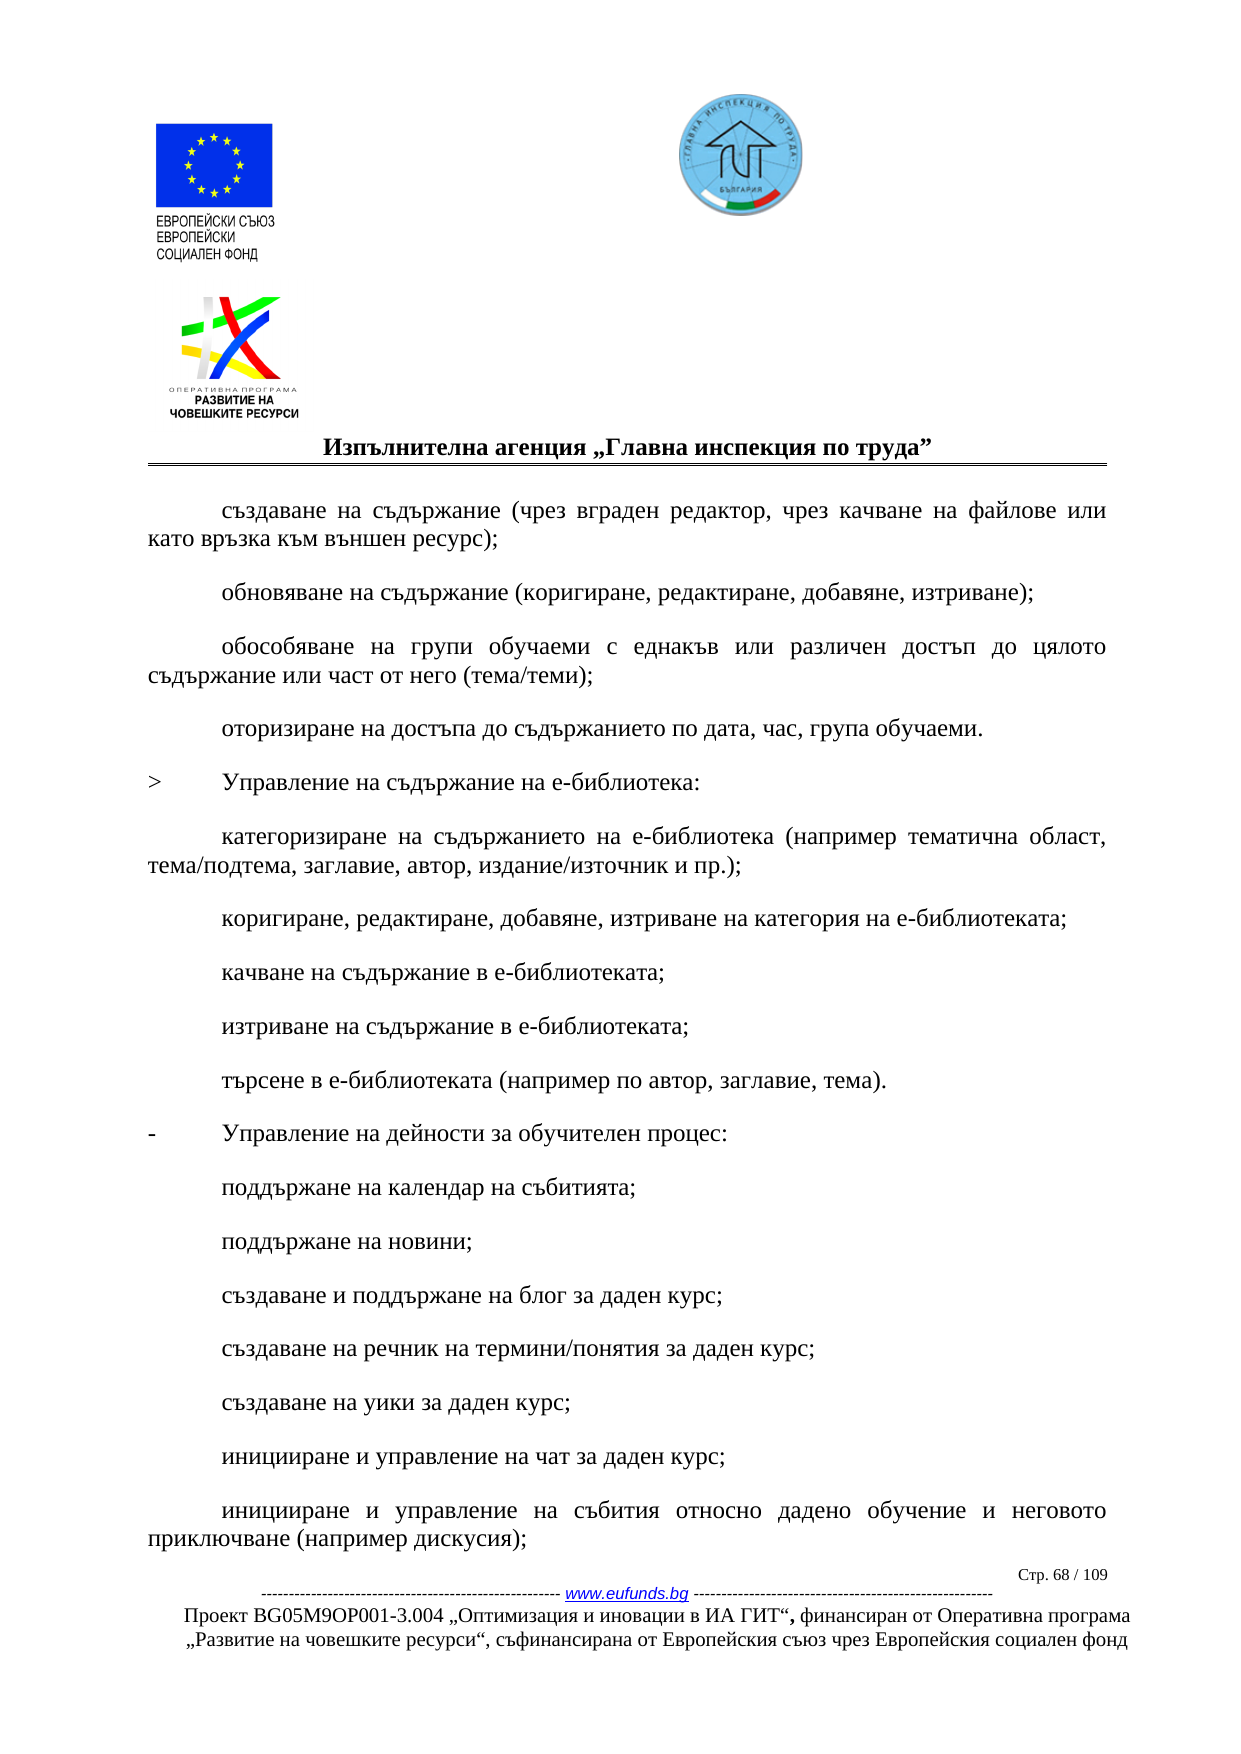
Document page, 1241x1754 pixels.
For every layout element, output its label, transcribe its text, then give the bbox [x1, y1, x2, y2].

text  категоризиране на съдържанието на е-библиотека (например тематична област, тема/подтема, заглавие, автор, издание/източник и пр.); [148, 821, 1107, 878]
text  поддържане на календар на събитията; [148, 1172, 1107, 1201]
text  коригиране, редактиране, добавяне, изтриване на категория на е-библиотеката; [148, 903, 1107, 932]
text  оторизиране на достъпа до съдържанието по дата, час, група обучаеми. [148, 713, 1107, 742]
text  обновяване на съдържание (коригиране, редактиране, добавяне, изтриване); [148, 577, 1107, 606]
text  създаване на съдържание (чрез вграден редактор, чрез качване на файлове или като връзка към външен ресурс); [148, 495, 1107, 552]
text  изтриване на съдържание в е-библиотеката; [148, 1011, 1107, 1040]
text  създаване на уики за даден курс; [148, 1387, 1107, 1416]
text > Управление на съдържание на е-библиотека: [148, 767, 1107, 796]
text  качване на съдържание в е-библиотеката; [148, 957, 1107, 986]
text - Управление на дейности за обучителен процес: [148, 1118, 1107, 1147]
text  обособяване на групи обучаеми с еднакъв или различен достъп до цялото съдържание или част от него (тема/теми); [148, 631, 1107, 688]
text  търсене в е-библиотеката (например по автор, заглавие, тема). [148, 1065, 1107, 1093]
text  създаване и поддържане на блог за даден курс; [148, 1280, 1107, 1308]
text  иницииране и управление на чат за даден курс; [148, 1441, 1107, 1470]
text  поддържане на новини; [148, 1226, 1107, 1255]
text  иницииране и управление на събития относно дадено обучение и неговото приключване (например дискусия); [148, 1495, 1107, 1552]
text  създаване на речник на термини/понятия за даден курс; [148, 1333, 1107, 1362]
